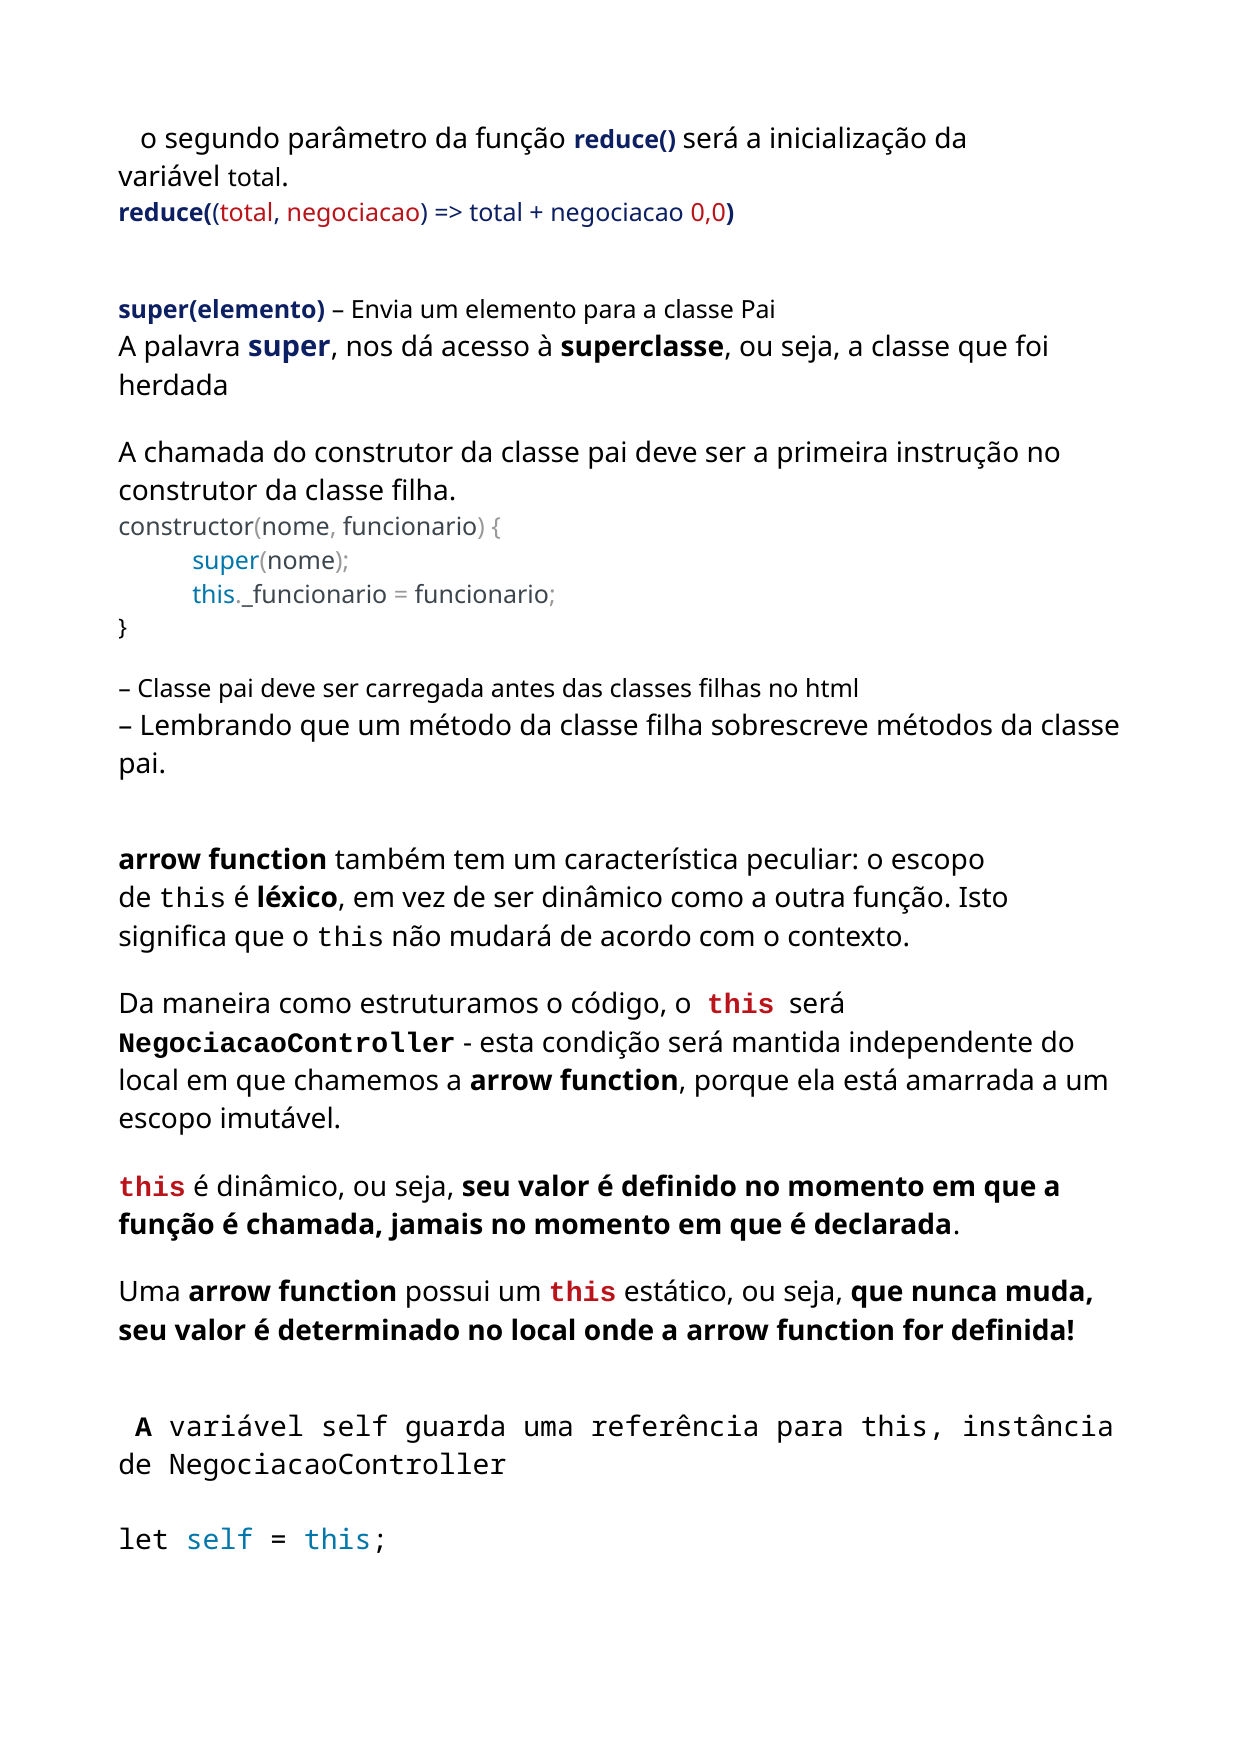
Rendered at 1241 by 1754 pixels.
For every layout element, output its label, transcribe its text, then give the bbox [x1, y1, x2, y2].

text A palavra super, nos dá acesso à superclasse, ou seja, a classe que foi herdada [118, 325, 1122, 403]
text } [118, 611, 1122, 642]
text Uma arrow function possui um this estático, ou seja, que nunca muda, seu valor é determinado no local onde a arrow function for definida! [118, 1271, 1122, 1348]
text A chamada do construtor da classe pai deve ser a primeira instrução no construtor da classe filha. [118, 432, 1122, 509]
text Da maneira como estruturamos o código, o this será [118, 983, 1122, 1022]
text NegociacaoController - esta condição será mantida independente do local em que chamemos a arrow function, porque ela está amarrada a um escopo imutável. [118, 1022, 1122, 1137]
text – Lembrando que um método da classe filha sobrescreve métodos da classe pai. [118, 705, 1122, 782]
text constructor(nome, funcionario) { [118, 509, 1122, 543]
text o segundo parâmetro da função reduce() será a inicialização da variável total. [118, 118, 1122, 195]
text super(elemento) – Envia um elemento para a classe Pai [118, 291, 1122, 325]
text this._funcionario = funcionario; [118, 577, 1122, 611]
text this é dinâmico, ou seja, seu valor é definido no momento em que a função é chamada, jamais no momento em que é declarada. [118, 1166, 1122, 1243]
text A variável self guarda uma referência para this, instância de NegociacaoController [118, 1406, 1122, 1483]
text let self = this; [118, 1483, 1122, 1557]
text arrow function também tem um característica peculiar: o escopo de this é léxico, em vez de ser dinâmico como a outra função. Isto significa que o this não mudará de acordo com o contexto. [118, 839, 1122, 954]
text super(nome); [118, 543, 1122, 577]
text reduce((total, negociacao) => total + negociacao 0,0) [118, 195, 1122, 229]
text – Classe pai deve ser carregada antes das classes filhas no html [118, 671, 1122, 705]
